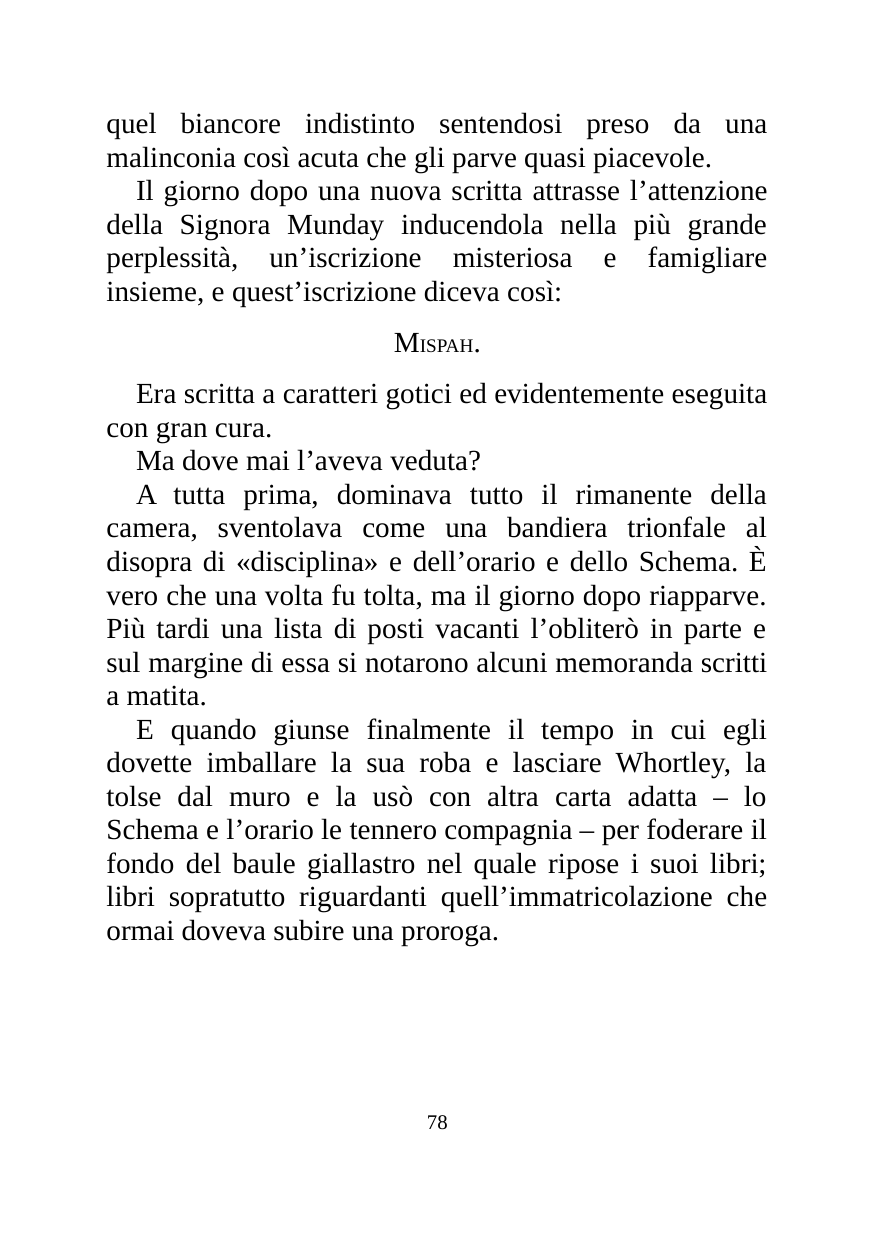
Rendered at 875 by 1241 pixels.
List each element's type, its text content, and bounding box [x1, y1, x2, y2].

text E quando giunse finalmente il tempo in cui egli dovette imballare la sua roba e lasciare Whortley, la tolse dal muro e la usò con altra carta adatta – lo Schema e l’orario le tennero compagnia – per foderare il fondo del baule giallastro nel quale ripose i suoi libri; libri sopratutto riguardanti quell’immatricolazione che ormai doveva subire una proroga. [106, 712, 768, 947]
text Ma dove mai l’aveva veduta? [106, 443, 768, 477]
text Era scritta a caratteri gotici ed evidentemente eseguita con gran cura. [106, 376, 768, 443]
text Il giorno dopo una nuova scritta attrasse l’attenzione della Signora Munday inducendola nella più grande perplessità, un’iscrizione misteriosa e famigliare insieme, e quest’iscrizione diceva così: [106, 173, 768, 307]
text quel biancore indistinto sentendosi preso da una malinconia così acuta che gli parve quasi piacevole. [106, 106, 768, 173]
text A tutta prima, dominava tutto il rimanente della camera, sventolava come una bandiera trionfale al disopra di «disciplina» e dell’orario e dello Schema. È vero che una volta fu tolta, ma il giorno dopo riapparve. Più tardi una lista di posti vacanti l’obliterò in parte e sul margine di essa si notarono alcuni memoranda scritti a matita. [106, 477, 768, 712]
text Mispah. [106, 325, 768, 359]
